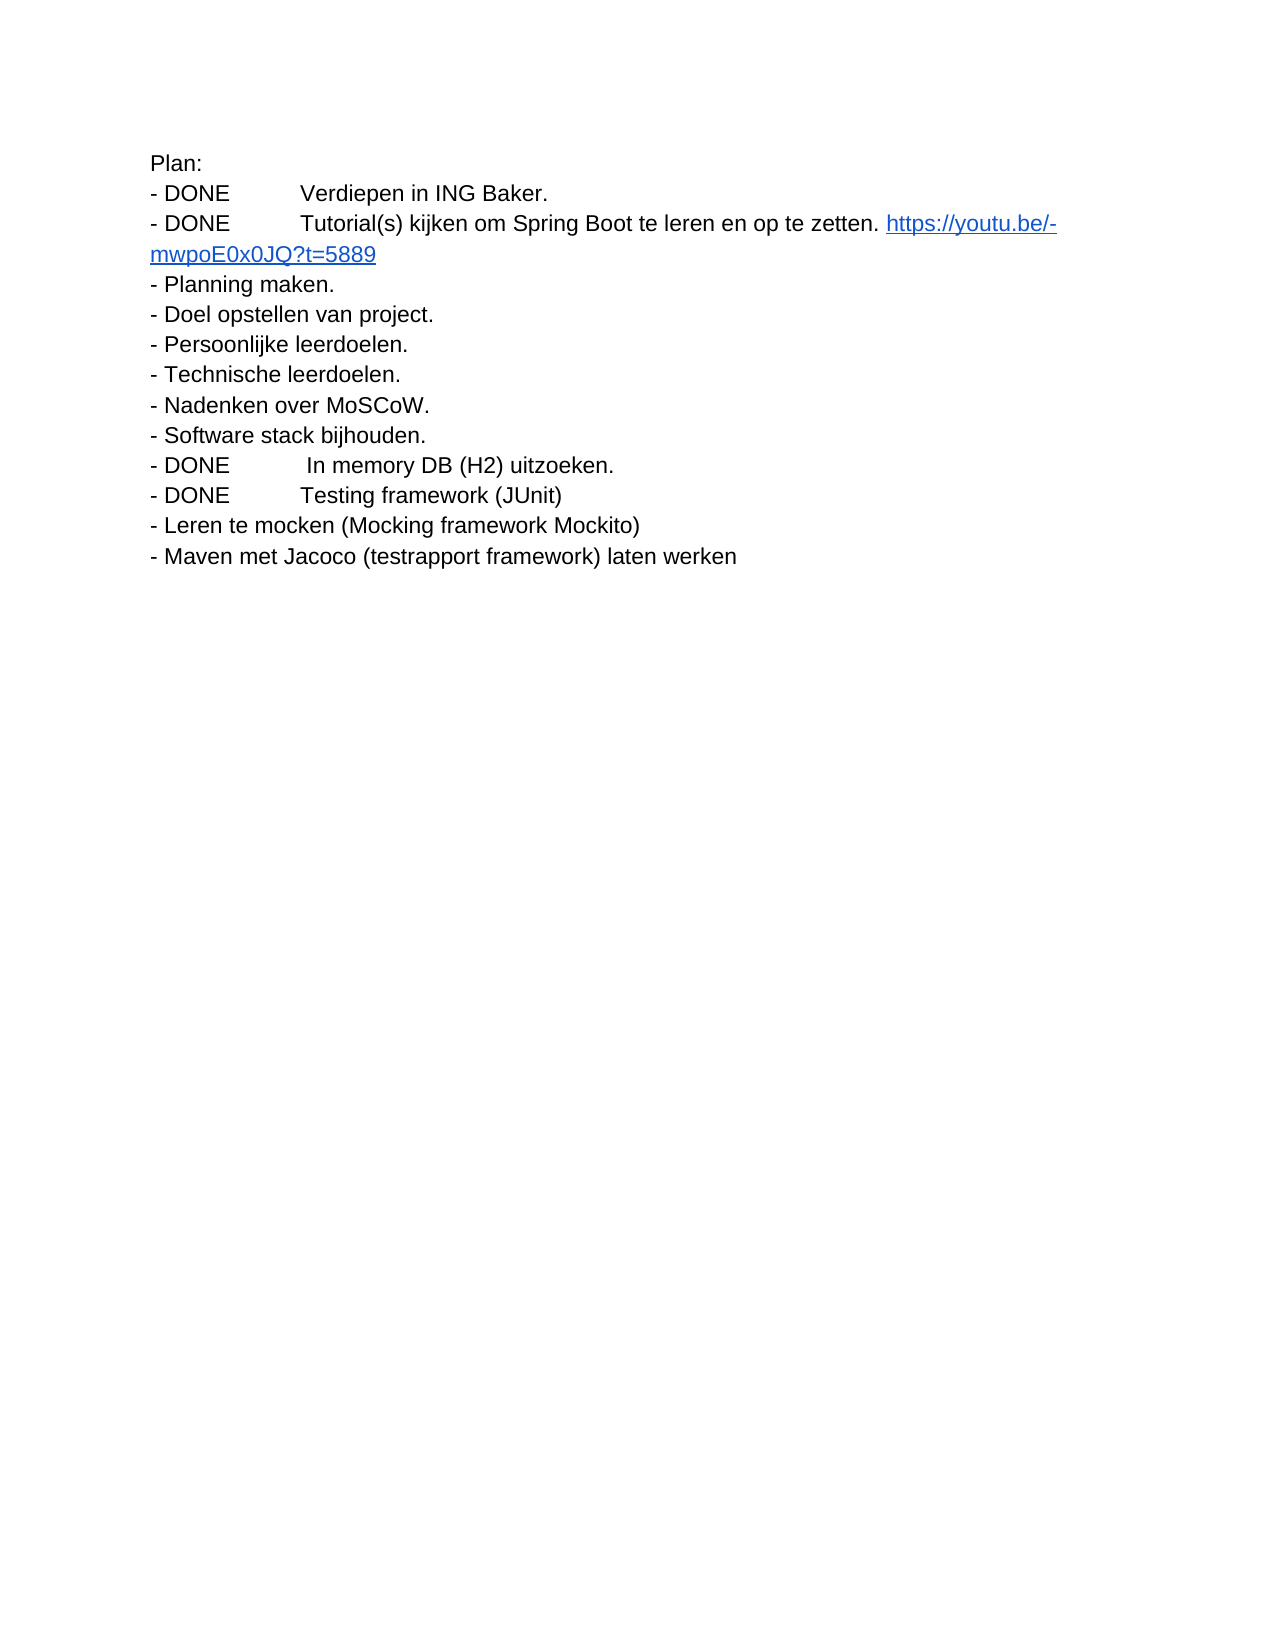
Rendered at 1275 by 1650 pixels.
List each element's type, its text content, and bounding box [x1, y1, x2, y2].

text - Doel opstellen van project. [150, 301, 1125, 327]
text - DONE Testing framework (JUnit) [150, 482, 1125, 509]
text - Nadenken over MoSCoW. [150, 392, 1125, 418]
text - DONE In memory DB (H2) uitzoeken. [150, 452, 1125, 478]
text - Leren te mocken (Mocking framework Mockito) [150, 512, 1125, 539]
text - Software stack bijhouden. [150, 422, 1125, 448]
text - Technische leerdoelen. [150, 361, 1125, 388]
text - Persoonlijke leerdoelen. [150, 331, 1125, 358]
text - DONE Tutorial(s) kijken om Spring Boot te leren en op te zetten. https://youtu.be/-mwpoE0x0JQ?t=5889 [150, 210, 1125, 267]
text - DONE Verdiepen in ING Baker. [150, 180, 1125, 207]
text - Maven met Jacoco (testrapport framework) laten werken [150, 543, 1125, 569]
text Plan: [150, 150, 1125, 176]
text - Planning maken. [150, 271, 1125, 297]
